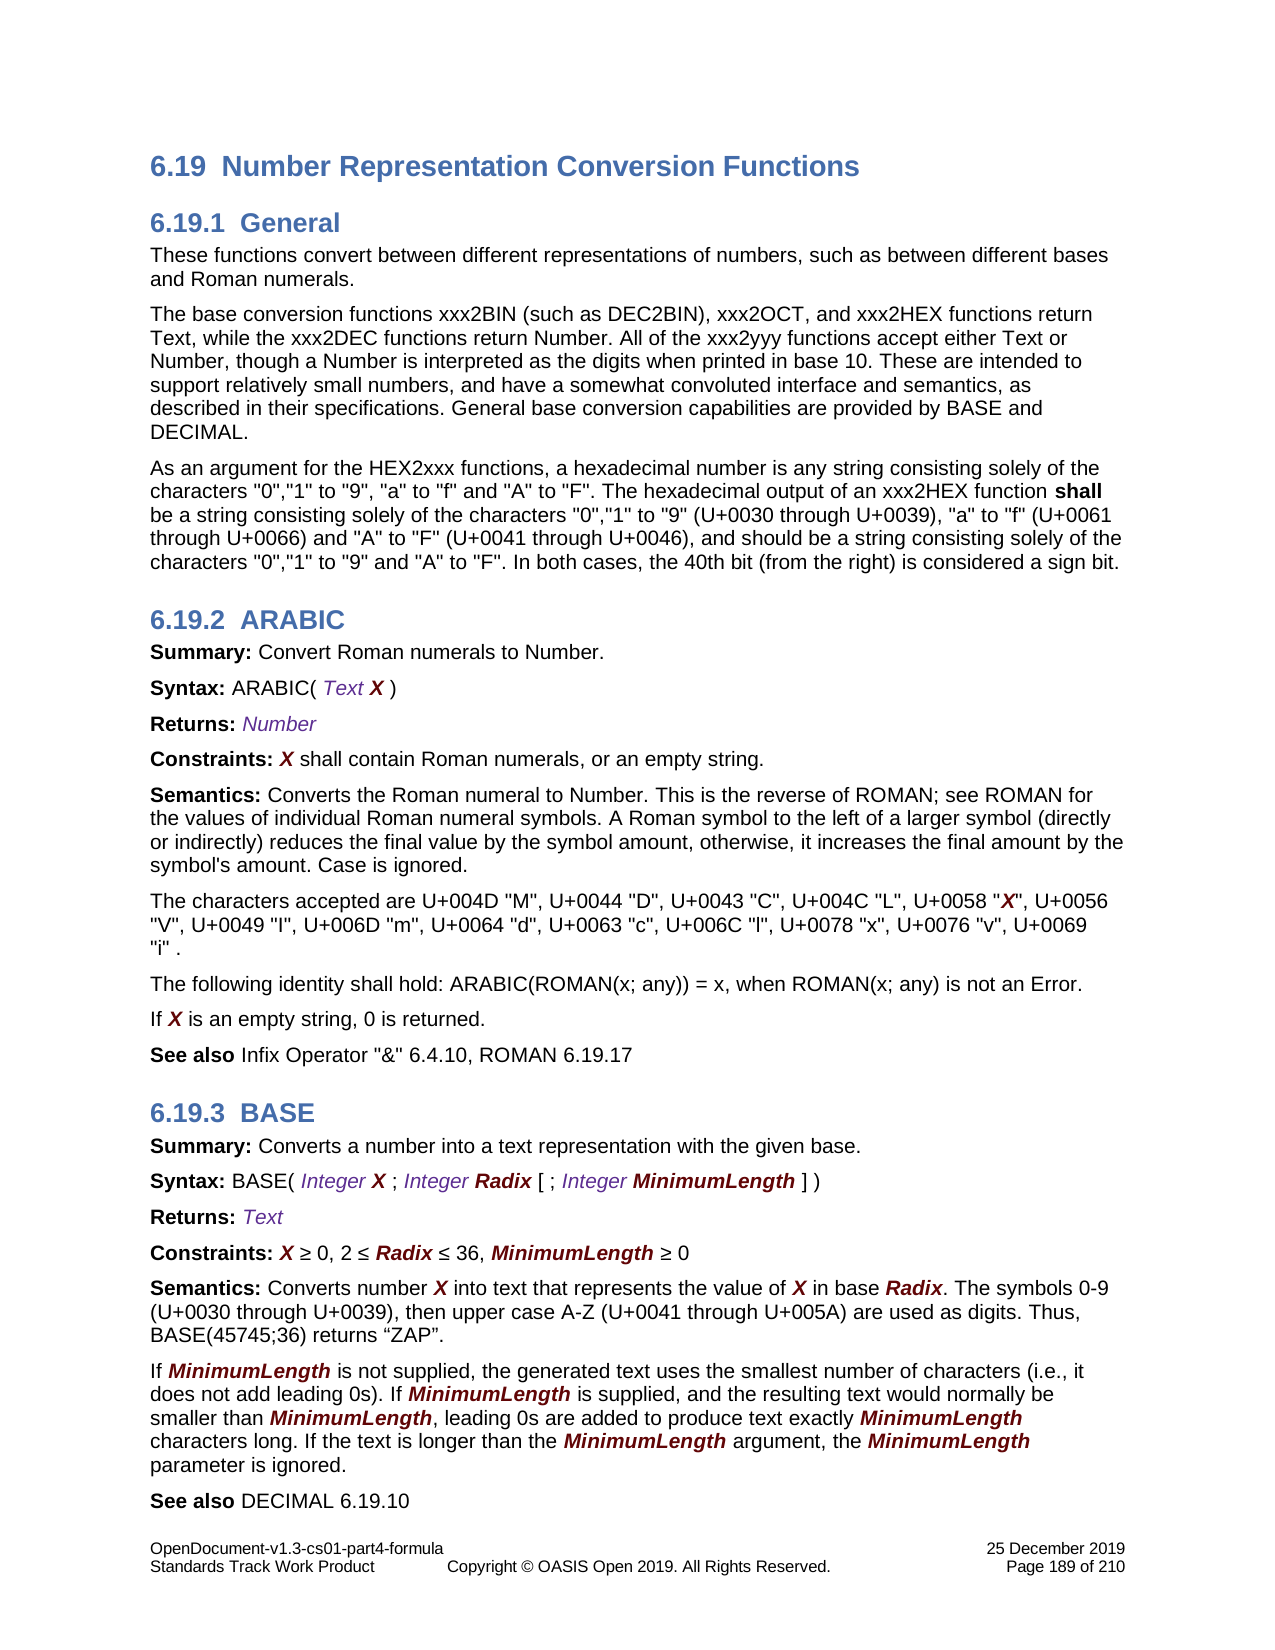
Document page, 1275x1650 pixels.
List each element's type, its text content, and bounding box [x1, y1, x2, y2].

text See also Infix Operator "&" 6.4.10, ROMAN 6.19.17 [150, 1043, 1125, 1067]
text See also DECIMAL 6.19.10 [150, 1489, 1125, 1513]
text Returns: Number [150, 712, 1125, 736]
text Semantics: Converts the Roman numeral to Number. This is the reverse of ROMAN; see ROMAN for the values of individual Roman numeral symbols. A Roman symbol to the left of a larger symbol (directly or indirectly) reduces the final value by the symbol amount, otherwise, it increases the final amount by the symbol's amount. Case is ignored. [150, 783, 1125, 877]
text Summary: Converts a number into a text representation with the given base. [150, 1134, 1125, 1158]
text Returns: Text [150, 1205, 1125, 1229]
subtitle ARABIC [150, 605, 1125, 635]
text If X is an empty string, 0 is returned. [150, 1008, 1125, 1031]
text Summary: Convert Roman numerals to Number. [150, 641, 1125, 664]
text Constraints: X shall contain Roman numerals, or an empty string. [150, 748, 1125, 771]
text Syntax: BASE( Integer X ; Integer Radix [ ; Integer MinimumLength ] ) [150, 1170, 1125, 1193]
subtitle BASE [150, 1098, 1125, 1128]
text The following identity shall hold: ARABIC(ROMAN(x; any)) = x, when ROMAN(x; any) is not an Error. [150, 972, 1125, 996]
subtitle General [150, 207, 1125, 237]
text The base conversion functions xxx2BIN (such as DEC2BIN), xxx2OCT, and xxx2HEX functions return Text, while the xxx2DEC functions return Number. All of the xxx2yyy functions accept either Text or Number, though a Number is interpreted as the digits when printed in base 10. These are intended to support relatively small numbers, and have a somewhat convoluted interface and semantics, as described in their specifications. General base conversion capabilities are provided by BASE and DECIMAL. [150, 303, 1125, 444]
text These functions convert between different representations of numbers, such as between different bases and Roman numerals. [150, 243, 1125, 291]
subtitle Number Representation Conversion Functions [150, 150, 1125, 182]
text As an argument for the HEX2xxx functions, a hexadecimal number is any string consisting solely of the characters "0","1" to "9", "a" to "f" and "A" to "F". The hexadecimal output of an xxx2HEX function shall be a string consisting solely of the characters "0","1" to "9" (U+0030 through U+0039), "a" to "f" (U+0061 through U+0066) and "A" to "F" (U+0041 through U+0046), and should be a string consisting solely of the characters "0","1" to "9" and "A" to "F". In both cases, the 40th bit (from the right) is considered a sign bit. [150, 456, 1125, 574]
text Syntax: ARABIC( Text X ) [150, 676, 1125, 700]
text The characters accepted are U+004D "M", U+0044 "D", U+0043 "C", U+004C "L", U+0058 "X", U+0056 "V", U+0049 "I", U+006D "m", U+0064 "d", U+0063 "c", U+006C "l", U+0078 "x", U+0076 "v", U+0069 "i" . [150, 889, 1125, 960]
text Constraints: X ≥ 0, 2 ≤ Radix ≤ 36, MinimumLength ≥ 0 [150, 1241, 1125, 1264]
text Semantics: Converts number X into text that represents the value of X in base Radix. The symbols 0-9 (U+0030 through U+0039), then upper case A-Z (U+0041 through U+005A) are used as digits. Thus, BASE(45745;36) returns “ZAP”. [150, 1277, 1125, 1347]
text If MinimumLength is not supplied, the generated text uses the smallest number of characters (i.e., it does not add leading 0s). If MinimumLength is supplied, and the resulting text would normally be smaller than MinimumLength, leading 0s are added to produce text exactly MinimumLength characters long. If the text is longer than the MinimumLength argument, the MinimumLength parameter is ignored. [150, 1359, 1125, 1477]
